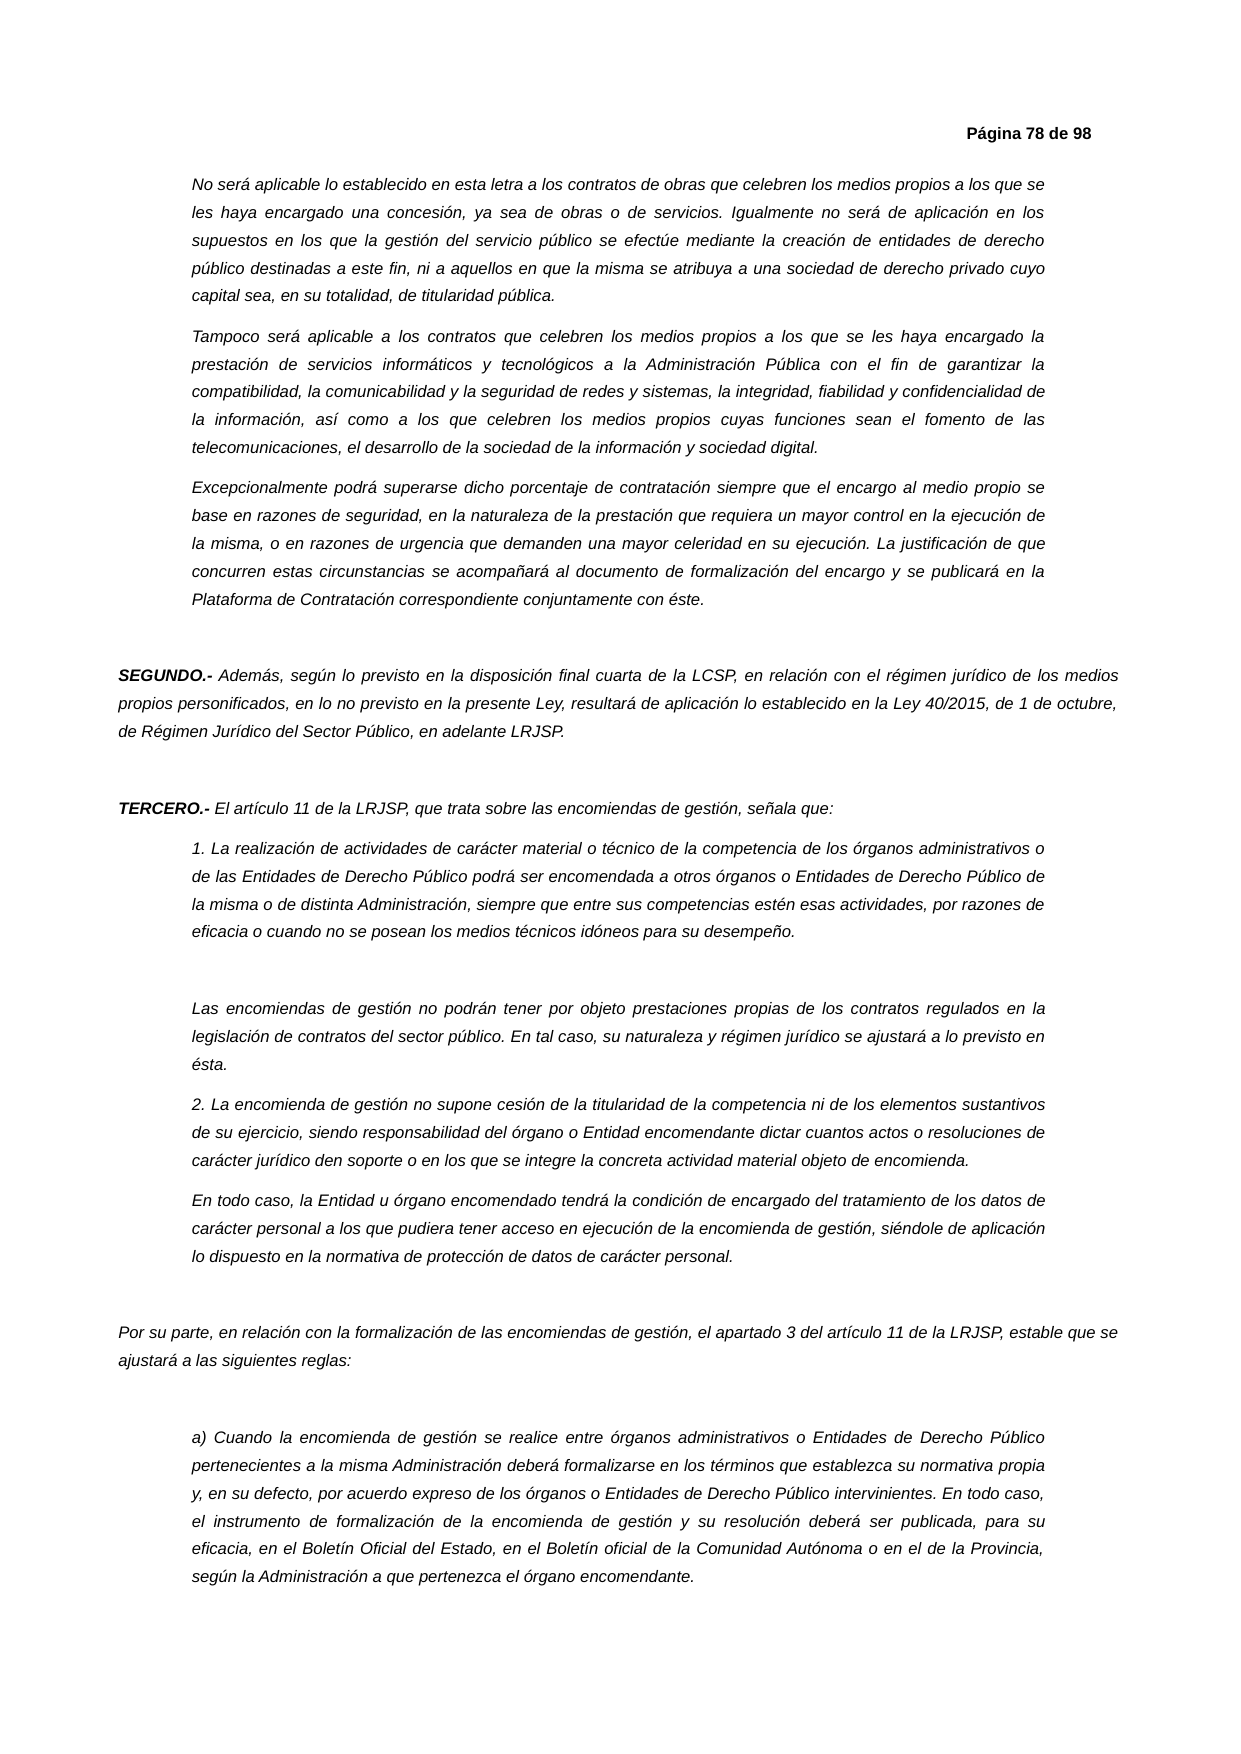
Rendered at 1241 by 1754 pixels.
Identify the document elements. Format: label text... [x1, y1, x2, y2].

text Las encomiendas de gestión no podrán tener por objeto prestaciones propias de los contratos regulados en la legislación de contratos del sector público. En tal caso, su naturaleza y régimen jurídico se ajustará a lo previsto en ésta. [192, 999, 1049, 1083]
text 1. La realización de actividades de carácter material o técnico de la competencia de los órganos administrativos o de las Entidades de Derecho Público podrá ser encomendada a otros órganos o Entidades de Derecho Público de la misma o de distinta Administración, siempre que entre sus competencias estén esas actividades, por razones de eficacia o cuando no se posean los medios técnicos idóneos para su desempeño. [192, 839, 1049, 950]
text TERCERO.- El artículo 11 de la LRJSP, que trata sobre las encomiendas de gestión, señala que: [118, 799, 1122, 826]
text Excepcionalmente podrá superarse dicho porcentaje de contratación siempre que el encargo al medio propio se base en razones de seguridad, en la naturaleza de la prestación que requiera un mayor control en la ejecución de la misma, o en razones de urgencia que demanden una mayor celeridad en su ejecución. La justificación de que concurren estas circunstancias se acompañará al documento de formalización del encargo y se publicará en la Plataforma de Contratación correspondiente conjuntamente con éste. [192, 478, 1049, 617]
text 2. La encomienda de gestión no supone cesión de la titularidad de la competencia ni de los elementos sustantivos de su ejercicio, siendo responsabilidad del órgano o Entidad encomendante dictar cuantos actos o resoluciones de carácter jurídico den soporte o en los que se integre la concreta actividad material objeto de encomienda. [192, 1095, 1049, 1178]
text a) Cuando la encomienda de gestión se realice entre órganos administrativos o Entidades de Derecho Público pertenecientes a la misma Administración deberá formalizarse en los términos que establezca su normativa propia y, en su defecto, por acuerdo expreso de los órganos o Entidades de Derecho Público intervinientes. En todo caso, el instrumento de formalización de la encomienda de gestión y su resolución deberá ser publicada, para su eficacia, en el Boletín Oficial del Estado, en el Boletín oficial de la Comunidad Autónoma o en el de la Provincia, según la Administración a que pertenezca el órgano encomendante. [192, 1428, 1049, 1595]
text En todo caso, la Entidad u órgano encomendado tendrá la condición de encargado del tratamiento de los datos de carácter personal a los que pudiera tener acceso en ejecución de la encomienda de gestión, siéndole de aplicación lo dispuesto en la normativa de protección de datos de carácter personal. [192, 1191, 1049, 1274]
text Por su parte, en relación con la formalización de las encomiendas de gestión, el apartado 3 del artículo 11 de la LRJSP, estable que se ajustará a las siguientes reglas: [118, 1323, 1122, 1379]
text No será aplicable lo establecido en esta letra a los contratos de obras que celebren los medios propios a los que se les haya encargado una concesión, ya sea de obras o de servicios. Igualmente no será de aplicación en los supuestos en los que la gestión del servicio público se efectúe mediante la creación de entidades de derecho público destinadas a este fin, ni a aquellos en que la misma se atribuya a una sociedad de derecho privado cuyo capital sea, en su totalidad, de titularidad pública. [192, 175, 1049, 314]
text SEGUNDO.- Además, según lo previsto en la disposición final cuarta de la LCSP, en relación con el régimen jurídico de los medios propios personificados, en lo no previsto en la presente Ley, resultará de aplicación lo establecido en la Ley 40/2015, de 1 de octubre, de Régimen Jurídico del Sector Público, en adelante LRJSP. [118, 666, 1122, 750]
text Tampoco será aplicable a los contratos que celebren los medios propios a los que se les haya encargado la prestación de servicios informáticos y tecnológicos a la Administración Pública con el fin de garantizar la compatibilidad, la comunicabilidad y la seguridad de redes y sistemas, la integridad, fiabilidad y confidencialidad de la información, así como a los que celebren los medios propios cuyas funciones sean el fomento de las telecomunicaciones, el desarrollo de la sociedad de la información y sociedad digital. [192, 327, 1049, 466]
